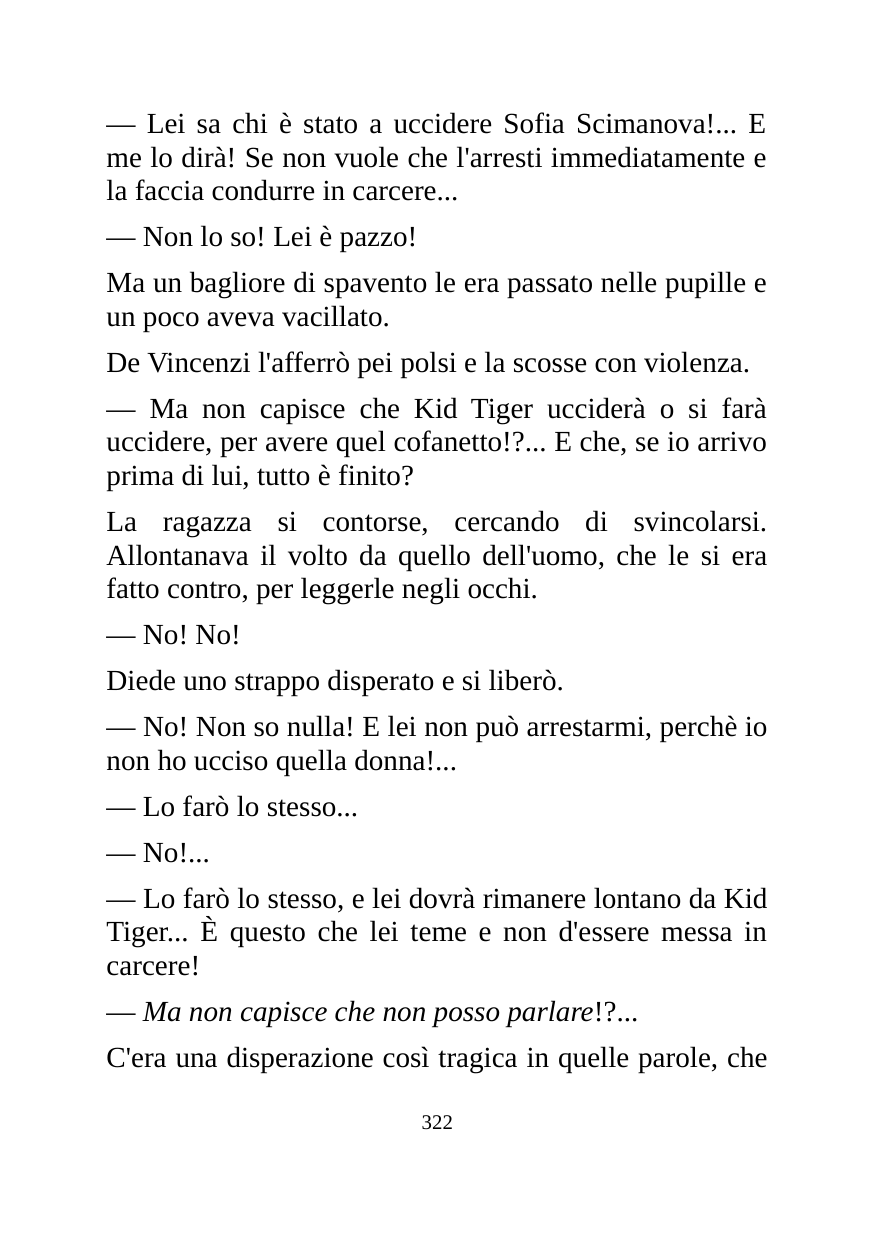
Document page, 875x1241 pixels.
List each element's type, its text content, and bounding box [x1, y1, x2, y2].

text — No!... [106, 835, 768, 868]
text — Lei sa chi è stato a uccidere Sofia Scimanova!... E me lo dirà! Se non vuole che l'arresti immediatamente e la faccia condurre in carcere... [106, 106, 768, 207]
text — Ma non capisce che non posso parlare!?... [106, 994, 768, 1028]
text — Lo farò lo stesso... [106, 789, 768, 822]
text — No! No! [106, 617, 768, 651]
text — Lo farò lo stesso, e lei dovrà rimanere lontano da Kid Tiger... È questo che lei teme e non d'essere messa in carcere! [106, 881, 768, 982]
text — No! Non so nulla! E lei non può arrestarmi, perchè io non ho ucciso quella donna!... [106, 709, 768, 776]
text — Ma non capisce che Kid Tiger ucciderà o si farà uccidere, per avere quel cofanetto!?... E che, se io arrivo prima di lui, tutto è finito? [106, 391, 768, 492]
text — Non lo so! Lei è pazzo! [106, 219, 768, 253]
text C'era una disperazione così tragica in quelle parole, che [106, 1040, 768, 1074]
text Ma un bagliore di spavento le era passato nelle pupille e un poco aveva vacillato. [106, 265, 768, 332]
text Diede uno strappo disperato e si liberò. [106, 663, 768, 697]
text De Vincenzi l'afferrò pei polsi e la scosse con violenza. [106, 345, 768, 378]
text La ragazza si contorse, cercando di svincolarsi. Allontanava il volto da quello dell'uomo, che le si era fatto contro, per leggerle negli occhi. [106, 504, 768, 605]
